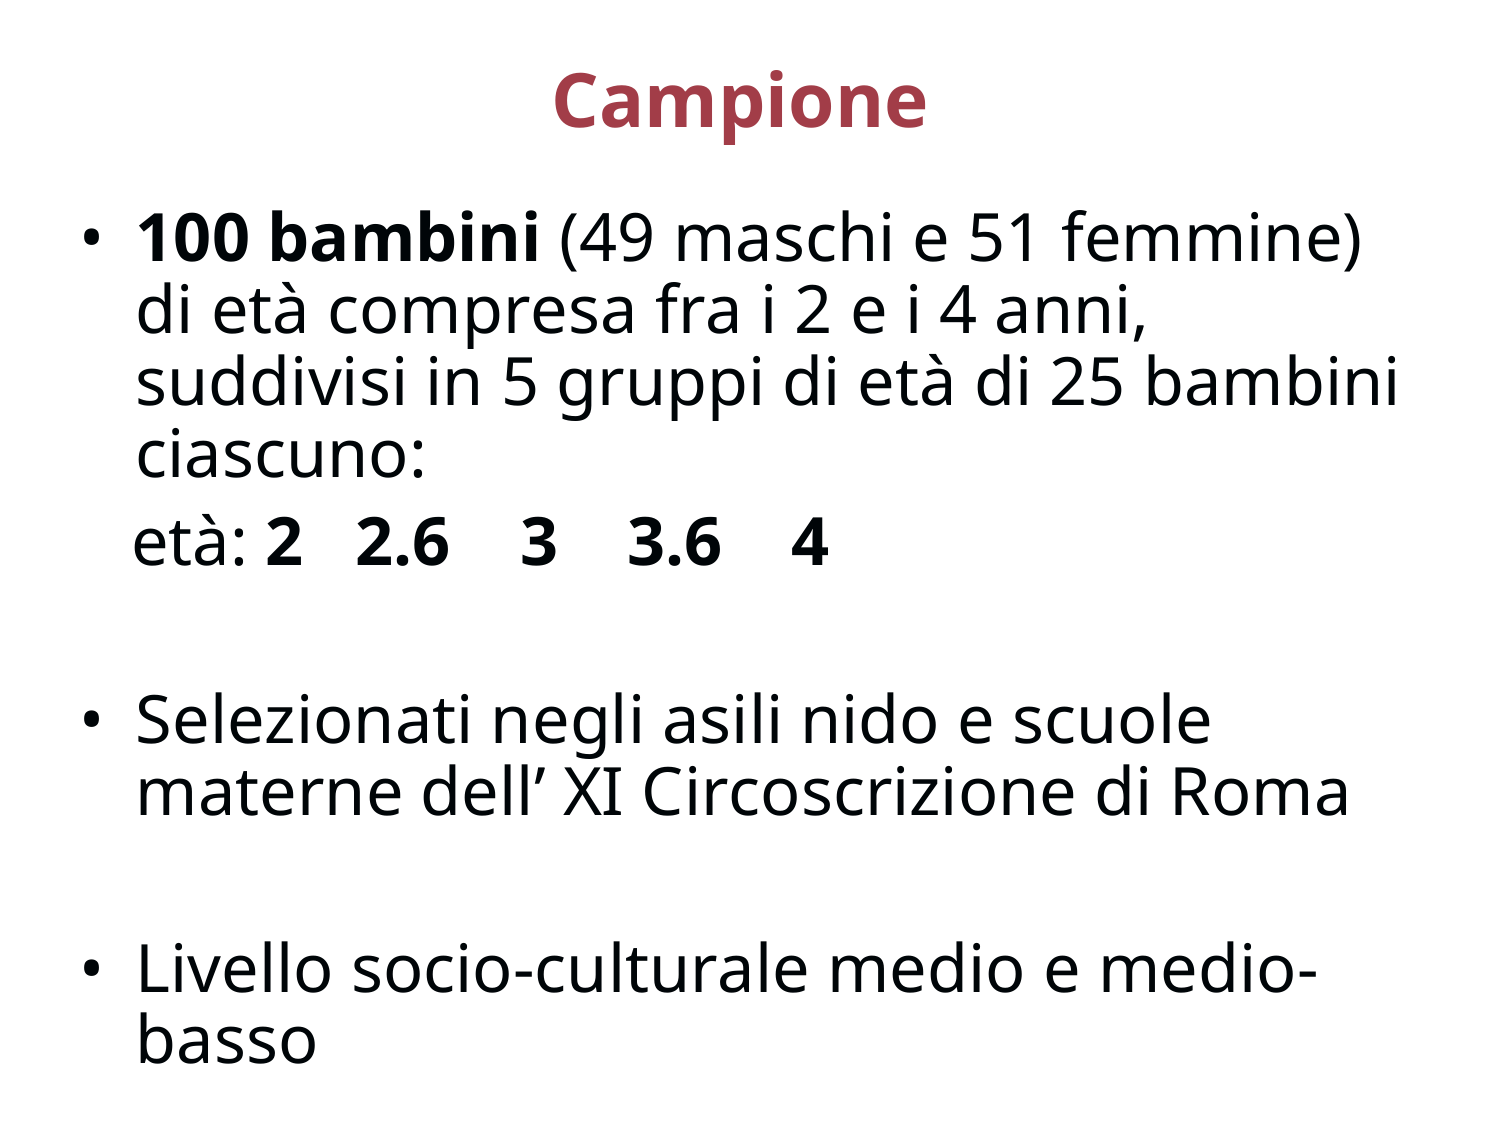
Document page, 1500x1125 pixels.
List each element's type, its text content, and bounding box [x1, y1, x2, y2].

list 100 bambini (49 maschi e 51 femmine) di età compresa fra i 2 e i 4 anni, suddivisi in 5 gruppi di età di 25 bambini ciascuno: età: 2 2.6 3 3.6 4 Selezionati negli asili nido e scuole materne dell’ XI Circoscrizione di Roma Livello socio-culturale medio e medio-basso [64, 196, 1426, 1087]
title Campione [0, 31, 1500, 164]
